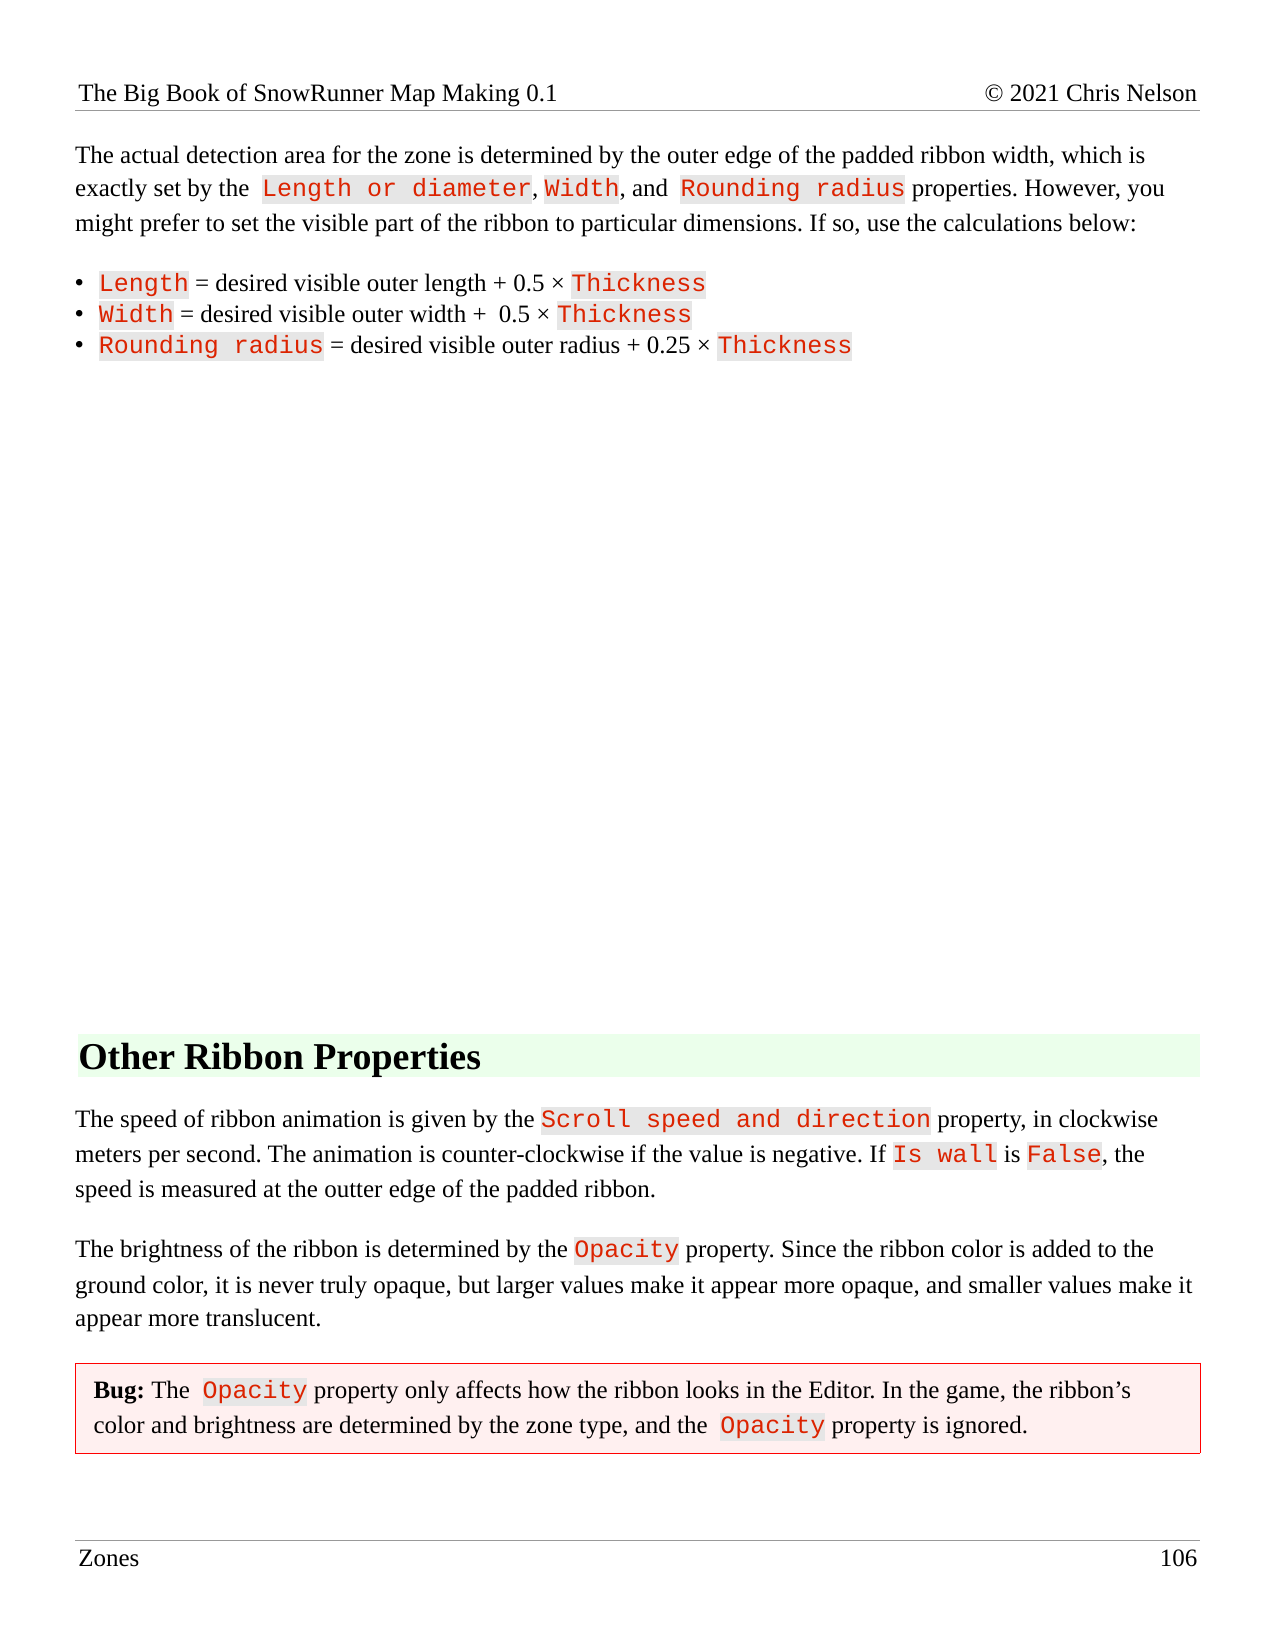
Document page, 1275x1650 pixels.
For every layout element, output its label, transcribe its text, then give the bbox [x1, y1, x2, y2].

subtitle Other Ribbon Properties [78, 1034, 1200, 1077]
list Length = desired visible outer length + 0.5 × Thickness [75, 268, 1200, 299]
text The brightness of the ribbon is determined by the Opacity property. Since the ribbon color is added to the ground color, it is never truly opaque, but larger values make it appear more opaque, and smaller values make it appear more translucent. [75, 1234, 1200, 1331]
text The speed of ribbon animation is given by the Scroll speed and direction property, in clockwise meters per second. The animation is counter-clockwise if the value is negative. If Is wall is False, the speed is measured at the outter edge of the padded ribbon. [75, 1104, 1200, 1203]
list Width = desired visible outer width + 0.5 × Thickness [75, 299, 1200, 330]
text The actual detection area for the zone is determined by the outer edge of the padded ribbon width, which is exactly set by the Length or diameter, Width, and Rounding radius properties. However, you might prefer to set the visible part of the ribbon to particular dimensions. If so, use the calculations below: [75, 140, 1200, 237]
list Rounding radius = desired visible outer radius + 0.25 × Thickness [75, 330, 1200, 361]
list The Opacity property only affects how the ribbon looks in the Editor. In the game, the ribbon’s color and brightness are determined by the zone type, and the Opacity property is ignored. [76, 1364, 1200, 1453]
